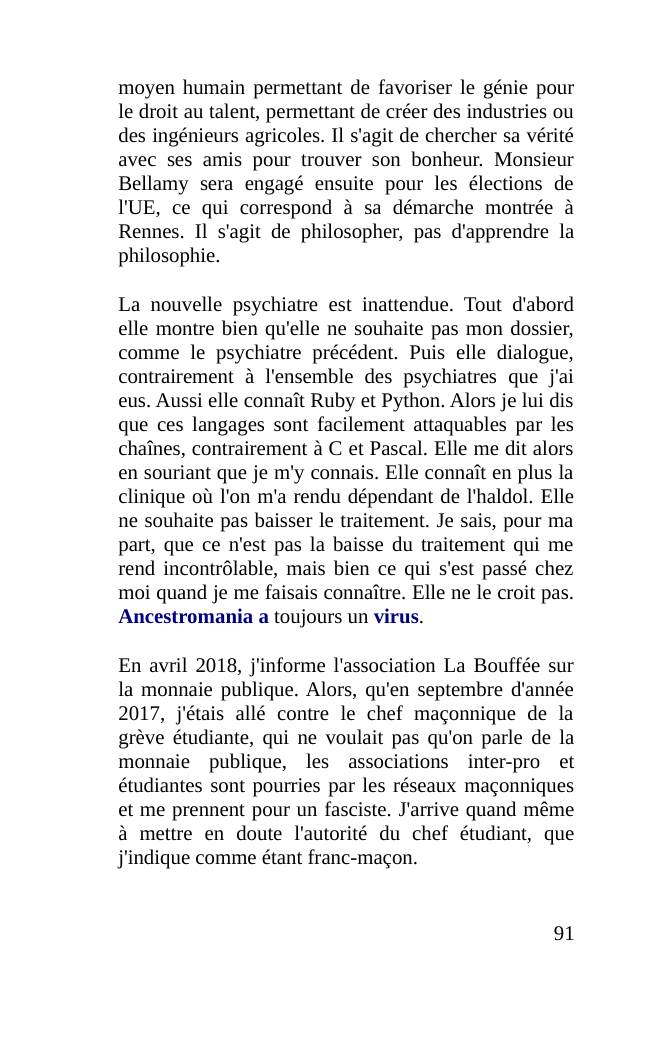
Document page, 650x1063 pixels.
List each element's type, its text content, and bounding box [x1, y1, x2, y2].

text En avril 2018, j'informe l'association La Bouffée sur la monnaie publique. Alors, qu'en septembre d'année 2017, j'étais allé contre le chef maçonnique de la grève étudiante, qui ne voulait pas qu'on parle de la monnaie publique, les associations inter-pro et étudiantes sont pourries par les réseaux maçonniques et me prennent pour un fasciste. J'arrive quand même à mettre en doute l'autorité du chef étudiant, que j'indique comme étant franc-maçon. [118, 652, 574, 869]
text moyen humain permettant de favoriser le génie pour le droit au talent, permettant de créer des industries ou des ingénieurs agricoles. Il s'agit de chercher sa vérité avec ses amis pour trouver son bonheur. Monsieur Bellamy sera engagé ensuite pour les élections de l'UE, ce qui correspond à sa démarche montrée à Rennes. Il s'agit de philosopher, pas d'apprendre la philosophie. [118, 75, 574, 267]
text La nouvelle psychiatre est inattendue. Tout d'abord elle montre bien qu'elle ne souhaite pas mon dossier, comme le psychiatre précédent. Puis elle dialogue, contrairement à l'ensemble des psychiatres que j'ai eus. Aussi elle connaît Ruby et Python. Alors je lui dis que ces langages sont facilement attaquables par les chaînes, contrairement à C et Pascal. Elle me dit alors en souriant que je m'y connais. Elle connaît en plus la clinique où l'on m'a rendu dépendant de l'haldol. Elle ne souhaite pas baisser le traitement. Je sais, pour ma part, que ce n'est pas la baisse du traitement qui me rend incontrôlable, mais bien ce qui s'est passé chez moi quand je me faisais connaître. Elle ne le croit pas. Ancestromania a toujours un virus. [118, 292, 574, 628]
